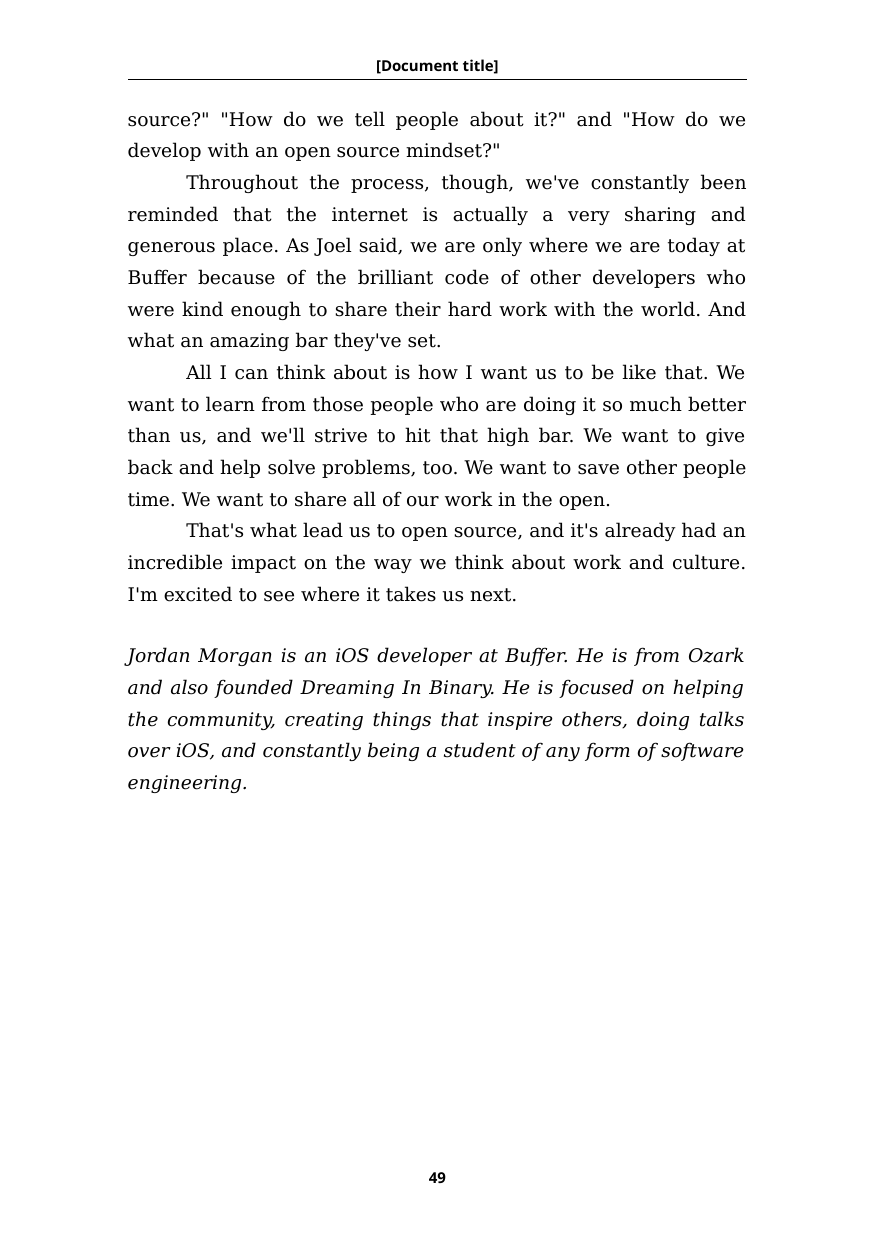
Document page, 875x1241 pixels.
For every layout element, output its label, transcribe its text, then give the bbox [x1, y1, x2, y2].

text Jordan Morgan is an iOS developer at Buffer. He is from Ozark and also founded Dreaming In Binary. He is focused on helping the community, creating things that inspire others, doing talks over iOS, and constantly being a student of any form of software engineering. [127, 645, 747, 794]
text All I can think about is how I want us to be like that. We want to learn from those people who are doing it so much better than us, and we'll strive to hit that high bar. We want to give back and help solve problems, too. We want to save other people time. We want to share all of our work in the open. [127, 362, 747, 511]
text That's what lead us to open source, and it's already had an incredible impact on the way we think about work and culture. I'm excited to see where it takes us next. [127, 520, 747, 606]
text source?" "How do we tell people about it?" and "How do we develop with an open source mindset?" [127, 109, 747, 162]
text Throughout the process, though, we've constantly been reminded that the internet is actually a very sharing and generous place. As Joel said, we are only where we are today at Buffer because of the brilliant code of other developers who were kind enough to share their hard work with the world. And what an amazing bar they've set. [127, 172, 747, 352]
